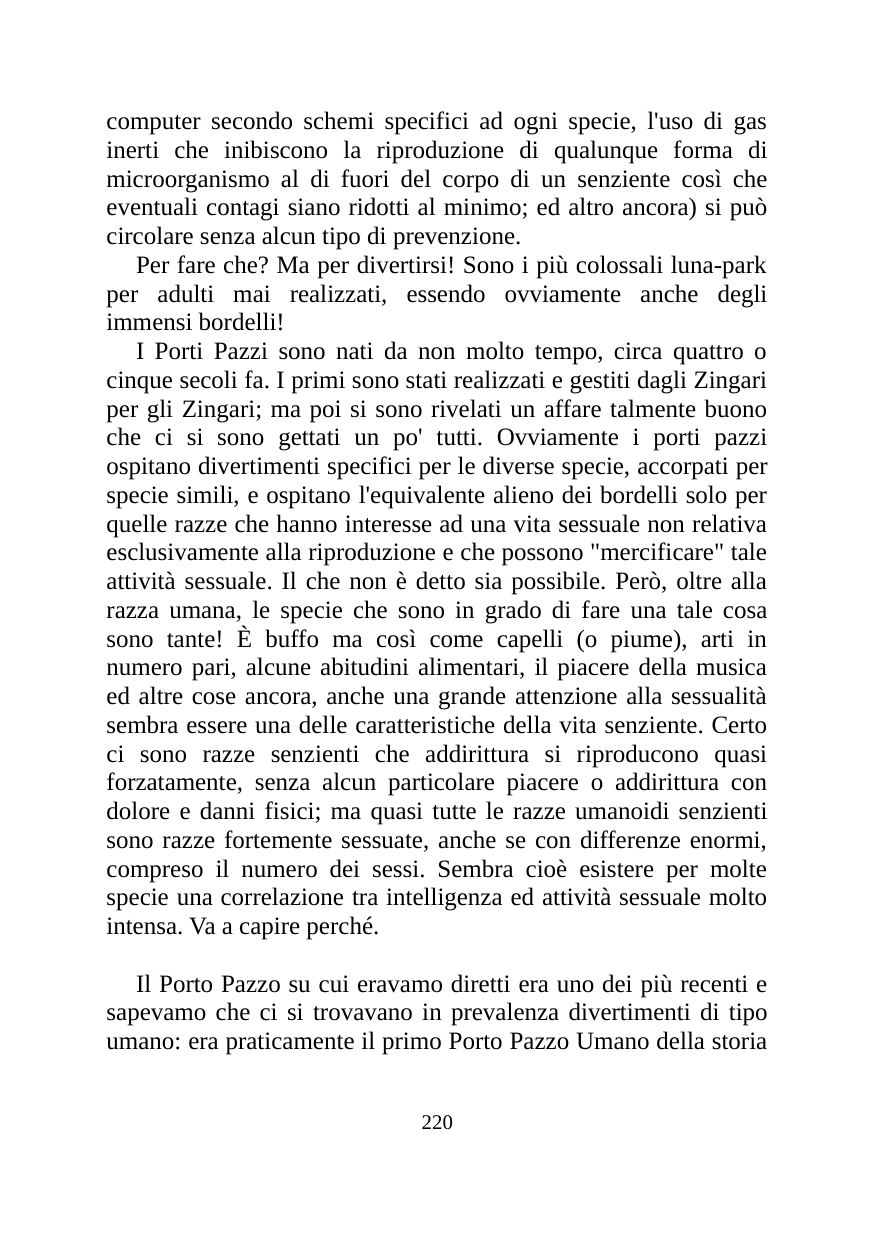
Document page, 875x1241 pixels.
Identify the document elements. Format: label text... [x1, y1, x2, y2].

text computer secondo schemi specifici ad ogni specie, l'uso di gas inerti che inibiscono la riproduzione di qualunque forma di microorganismo al di fuori del corpo di un senziente così che eventuali contagi siano ridotti al minimo; ed altro ancora) si può circolare senza alcun tipo di prevenzione. [106, 106, 768, 250]
text Per fare che? Ma per divertirsi! Sono i più colossali luna-park per adulti mai realizzati, essendo ovviamente anche degli immensi bordelli! [106, 250, 768, 336]
text Il Porto Pazzo su cui eravamo diretti era uno dei più recenti e sapevamo che ci si trovavano in prevalenza divertimenti di tipo umano: era praticamente il primo Porto Pazzo Umano della storia [106, 969, 768, 1055]
text I Porti Pazzi sono nati da non molto tempo, circa quattro o cinque secoli fa. I primi sono stati realizzati e gestiti dagli Zingari per gli Zingari; ma poi si sono rivelati un affare talmente buono che ci si sono gettati un po' tutti. Ovviamente i porti pazzi ospitano divertimenti specifici per le diverse specie, accorpati per specie simili, e ospitano l'equivalente alieno dei bordelli solo per quelle razze che hanno interesse ad una vita sessuale non relativa esclusivamente alla riproduzione e che possono "mercificare" tale attività sessuale. Il che non è detto sia possibile. Però, oltre alla razza umana, le specie che sono in grado di fare una tale cosa sono tante! È buffo ma così come capelli (o piume), arti in numero pari, alcune abitudini alimentari, il piacere della musica ed altre cose ancora, anche una grande attenzione alla sessualità sembra essere una delle caratteristiche della vita senziente. Certo ci sono razze senzienti che addirittura si riproducono quasi forzatamente, senza alcun particolare piacere o addirittura con dolore e danni fisici; ma quasi tutte le razze umanoidi senzienti sono razze fortemente sessuate, anche se con differenze enormi, compreso il numero dei sessi. Sembra cioè esistere per molte specie una correlazione tra intelligenza ed attività sessuale molto intensa. Va a capire perché. [106, 336, 768, 940]
